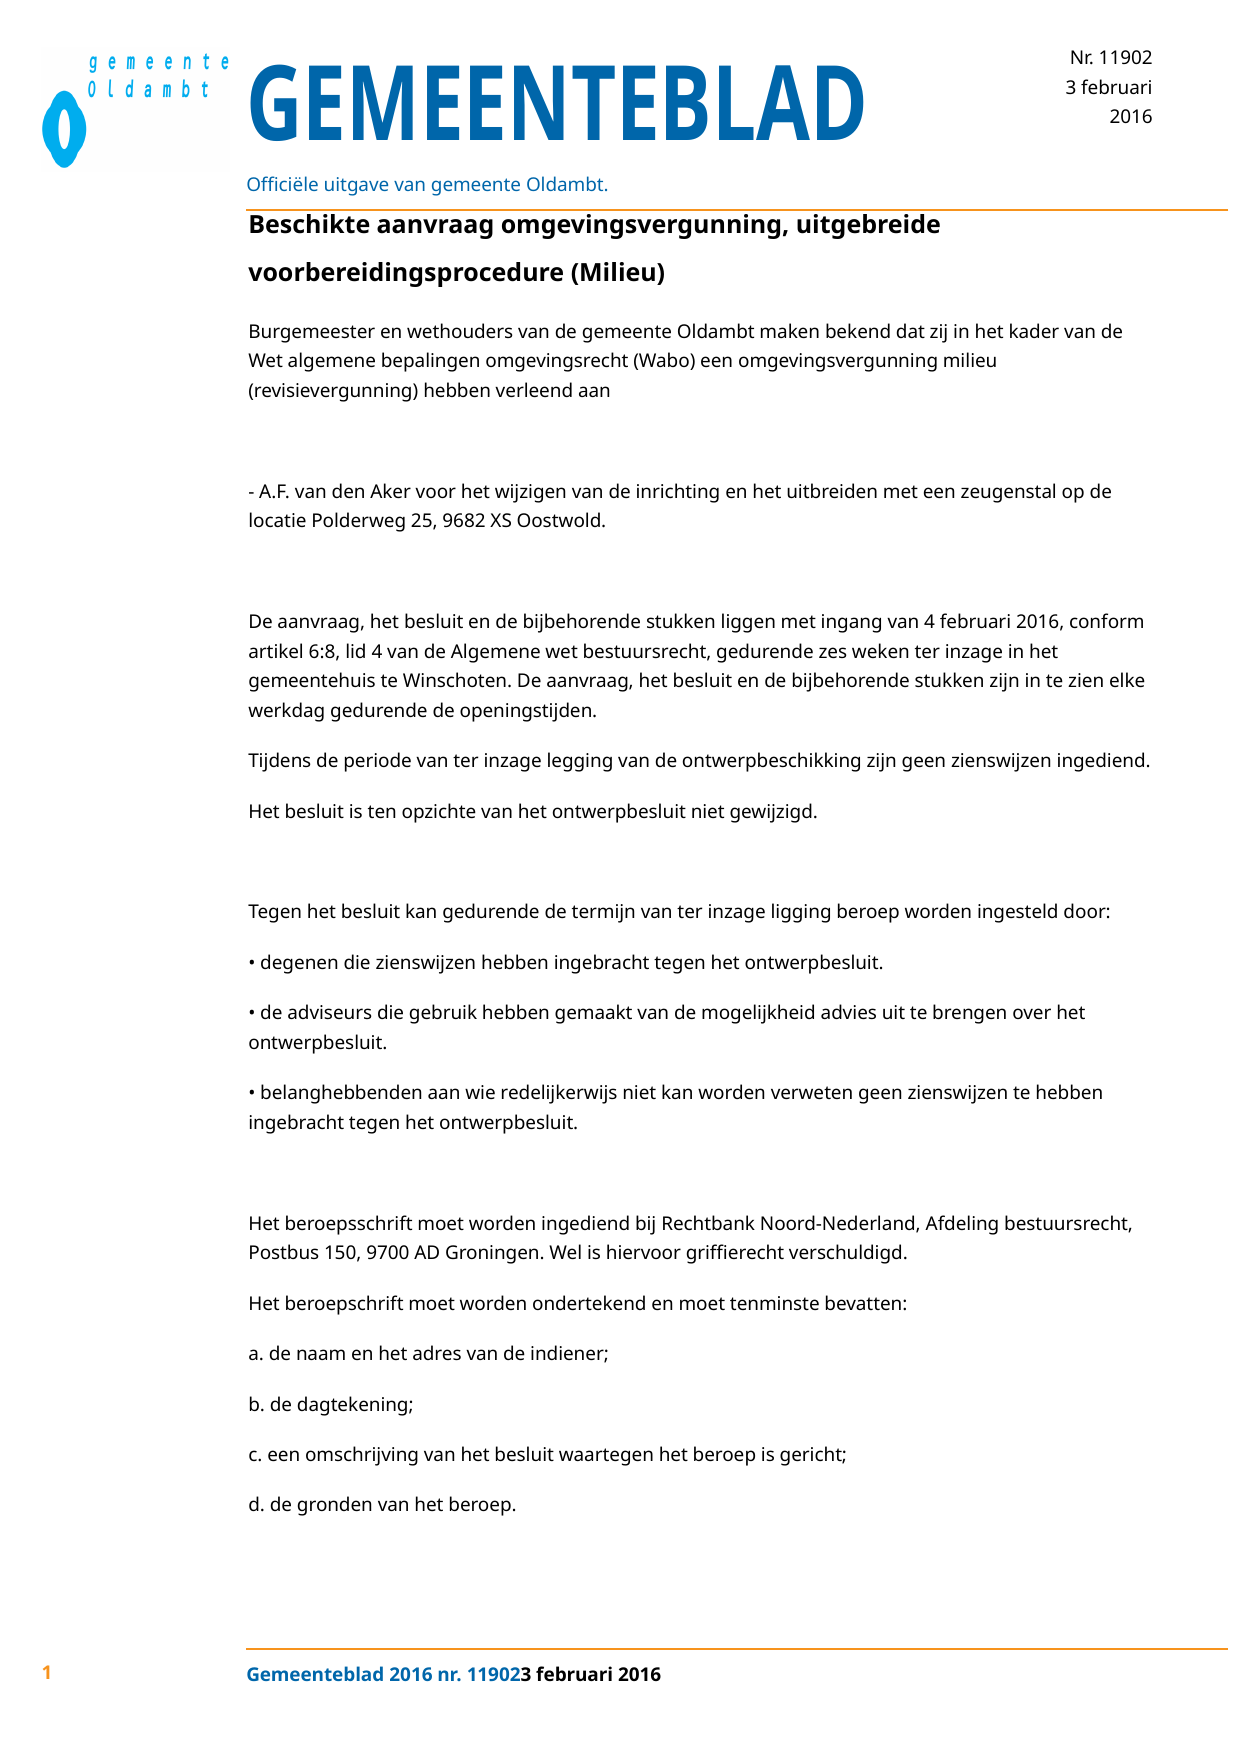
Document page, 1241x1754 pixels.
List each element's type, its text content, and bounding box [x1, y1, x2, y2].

text • belanghebbenden aan wie redelijkerwijs niet kan worden verweten geen zienswijzen te hebben ingebracht tegen het ontwerpbesluit. [248, 1079, 1152, 1135]
text d. de gronden van het beroep. [248, 1492, 1152, 1517]
text • de adviseurs die gebruik hebben gemaakt van de mogelijkheid advies uit te brengen over het ontwerpbesluit. [248, 999, 1152, 1055]
text Beschikte aanvraag omgevingsvergunning, uitgebreide voorbereidingsprocedure (Milieu) [248, 211, 1152, 288]
text - A.F. van den Aker voor het wijzigen van de inrichting en het uitbreiden met een zeugenstal op de locatie Polderweg 25, 9682 XS Oostwold. [248, 478, 1152, 533]
text a. de naam en het adres van de indiener; [248, 1340, 1152, 1366]
text Het beroepsschrift moet worden ingediend bij Rechtbank Noord-Nederland, Afdeling bestuursrecht, Postbus 150, 9700 AD Groningen. Wel is hiervoor griffierecht verschuldigd. [248, 1210, 1152, 1265]
text • degenen die zienswijzen hebben ingebracht tegen het ontwerpbesluit. [248, 949, 1152, 975]
picture [41, 47, 231, 172]
text Het beroepschrift moet worden ondertekend en moet tenminste bevatten: [248, 1290, 1152, 1316]
text Tegen het besluit kan gedurende de termijn van ter inzage ligging beroep worden ingesteld door: [248, 899, 1152, 924]
text Burgemeester en wethouders van de gemeente Oldambt maken bekend dat zij in het kader van de Wet algemene bepalingen omgevingsrecht (Wabo) een omgevingsvergunning milieu (revisievergunning) hebben verleend aan [248, 318, 1152, 403]
text c. een omschrijving van het besluit waartegen het beroep is gericht; [248, 1441, 1152, 1467]
text Het besluit is ten opzichte van het ontwerpbesluit niet gewijzigd. [248, 798, 1152, 824]
text b. de dagtekening; [248, 1391, 1152, 1417]
text De aanvraag, het besluit en de bijbehorende stukken liggen met ingang van 4 februari 2016, conform artikel 6:8, lid 4 van de Algemene wet bestuursrecht, gedurende zes weken ter inzage in het gemeentehuis te Winschoten. De aanvraag, het besluit en de bijbehorende stukken zijn in te zien elke werkdag gedurende de openingstijden. [248, 608, 1152, 723]
text Tijdens de periode van ter inzage legging van de ontwerpbeschikking zijn geen zienswijzen ingediend. [248, 747, 1152, 773]
